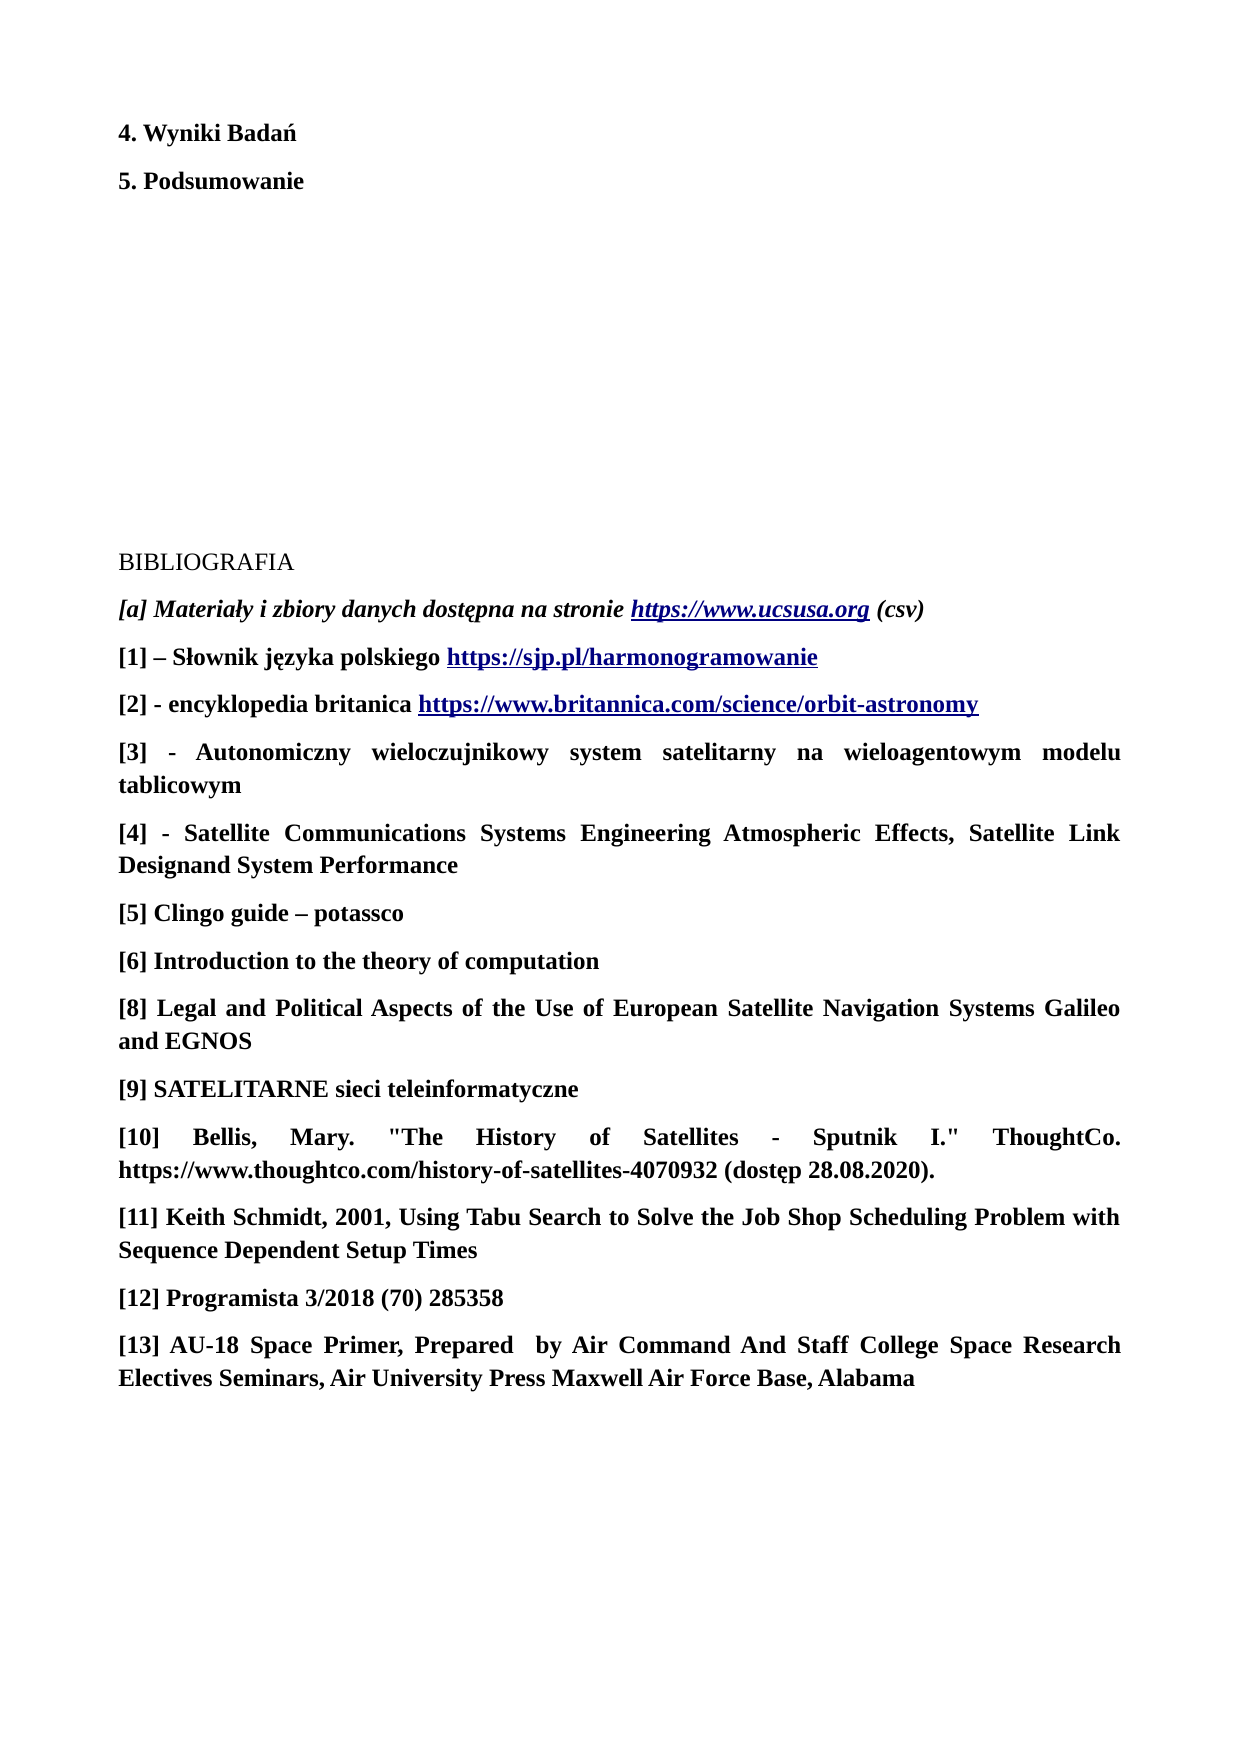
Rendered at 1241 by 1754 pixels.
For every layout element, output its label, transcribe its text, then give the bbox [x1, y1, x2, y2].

text [3] - Autonomiczny wieloczujnikowy system satelitarny na wieloagentowym modelu tablicowym [118, 737, 1122, 799]
text [2] - encyklopedia britanica https://www.britannica.com/science/orbit-astronomy [118, 689, 1122, 718]
text [1] – Słownik języka polskiego https://sjp.pl/harmonogramowanie [118, 642, 1122, 671]
text [10] Bellis, Mary. "The History of Satellites - Sputnik I." ThoughtCo. https://www.thoughtco.com/history-of-satellites-4070932 (dostęp 28.08.2020). [118, 1122, 1122, 1183]
text [6] Introduction to the theory of computation [118, 946, 1122, 974]
text [8] Legal and Political Aspects of the Use of European Satellite Navigation Systems Galileo and EGNOS [118, 993, 1122, 1055]
text 4. Wyniki Badań [118, 118, 1122, 147]
text [11] Keith Schmidt, 2001, Using Tabu Search to Solve the Job Shop Scheduling Problem with Sequence Dependent Setup Times [118, 1202, 1122, 1264]
text [a] Materiały i zbiory danych dostępna na stronie https://www.ucsusa.org (csv) [118, 594, 1122, 623]
text BIBLIOGRAFIA [118, 547, 1122, 575]
text [4] - Satellite Communications Systems Engineering Atmospheric Effects, Satellite Link Designand System Performance [118, 818, 1122, 879]
text [9] SATELITARNE sieci teleinformatyczne [118, 1074, 1122, 1103]
text [13] AU-18 Space Primer, Prepared by Air Command And Staff College Space Research Electives Seminars, Air University Press Maxwell Air Force Base, Alabama [118, 1331, 1122, 1392]
text [12] Programista 3/2018 (70) 285358 [118, 1283, 1122, 1312]
text [5] Clingo guide – potassco [118, 898, 1122, 927]
text 5. Podsumowanie [118, 166, 1122, 194]
